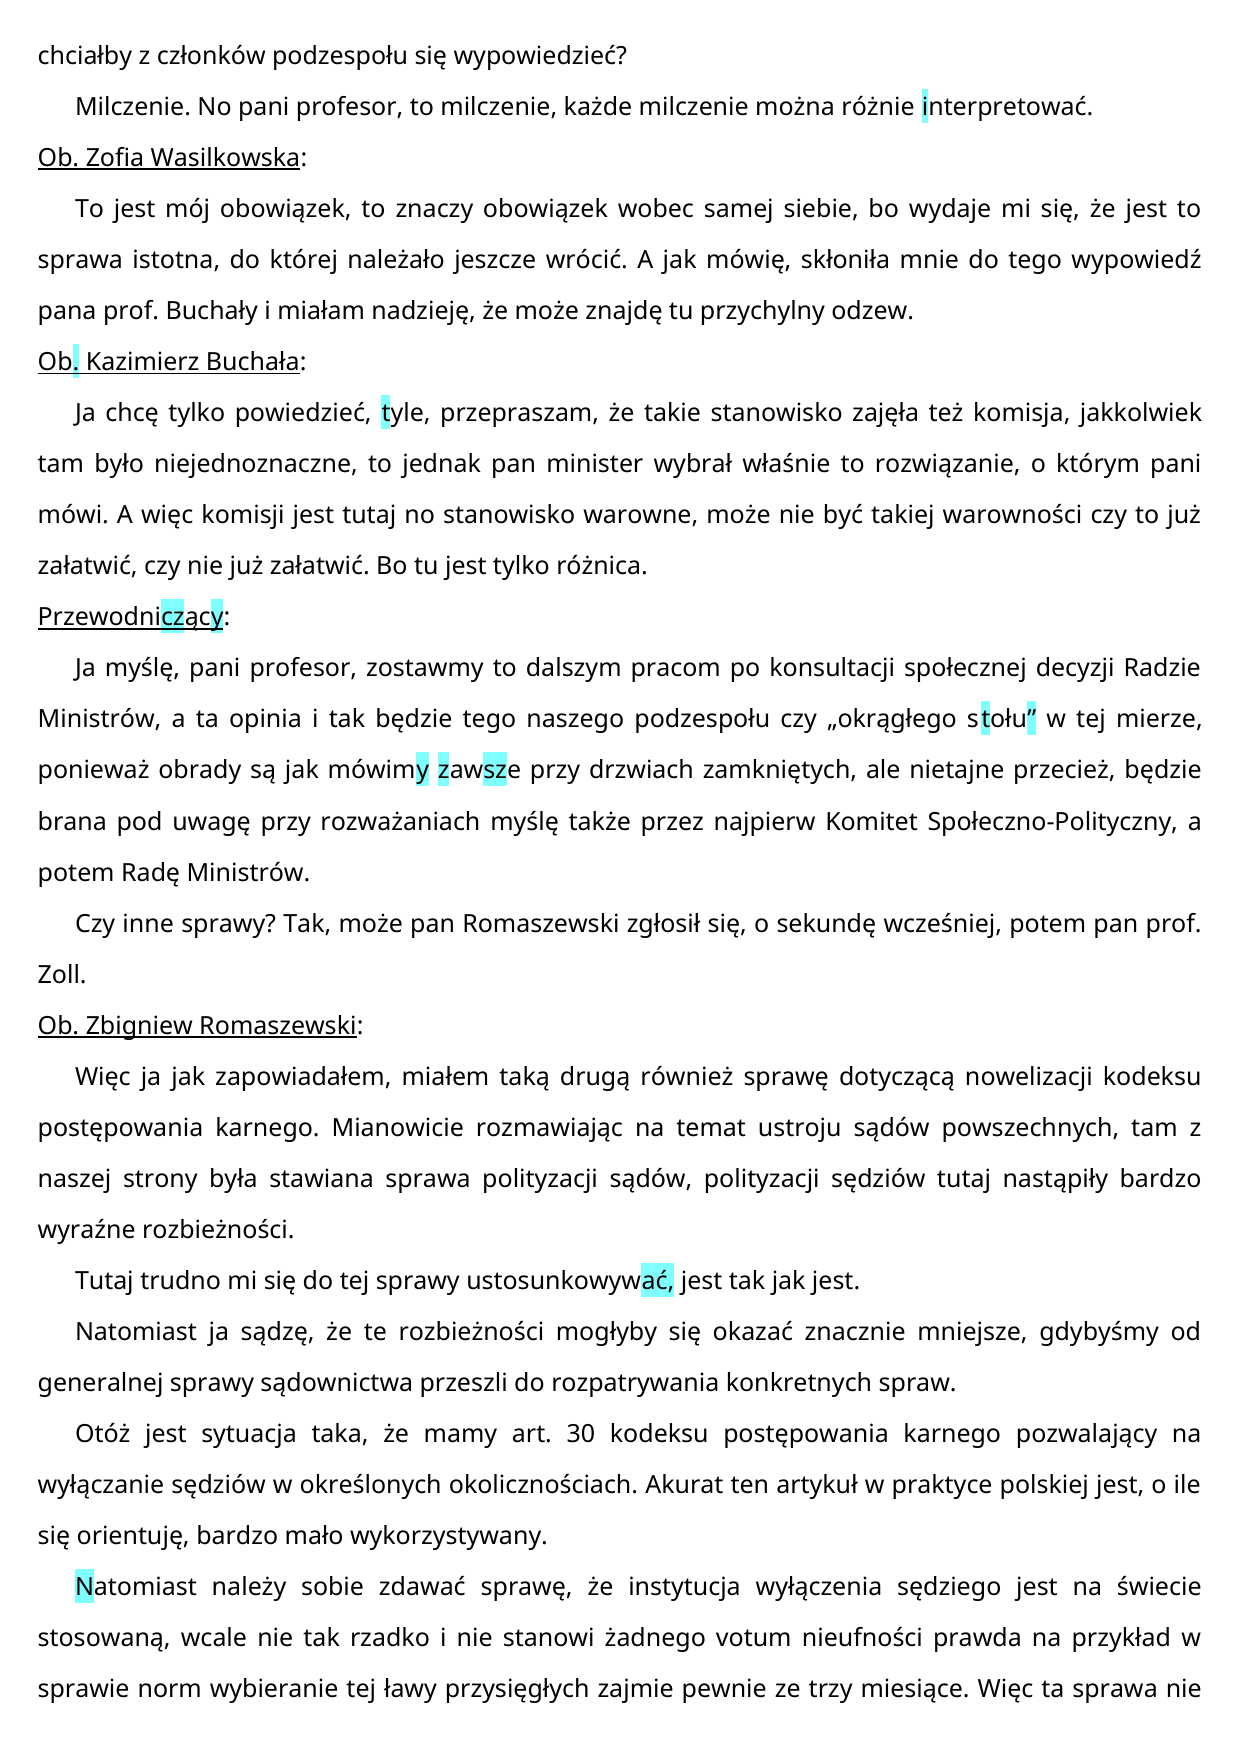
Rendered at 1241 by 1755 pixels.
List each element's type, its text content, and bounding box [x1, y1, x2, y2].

text Tutaj trudno mi się do tej sprawy ustosunkowywać, jest tak jak jest. [37, 1262, 1203, 1297]
text Milczenie. No pani profesor, to milczenie, każde milczenie można różnie interpretować. [37, 88, 1203, 123]
text Więc ja jak zapowiadałem, miałem taką drugą również sprawę dotyczącą nowelizacji kodeksu postępowania karnego. Mianowicie rozmawiając na temat ustroju sądów powszechnych, tam z naszej strony była stawiana sprawa polityzacji sądów, polityzacji sędziów tutaj nastąpiły bardzo wyraźne rozbieżności. [37, 1058, 1203, 1246]
text Natomiast ja sądzę, że te rozbieżności mogłyby się okazać znacznie mniejsze, gdybyśmy od generalnej sprawy sądownictwa przeszli do rozpatrywania konkretnych spraw. [37, 1313, 1203, 1399]
text To jest mój obowiązek, to znaczy obowiązek wobec samej siebie, bo wydaje mi się, że jest to sprawa istotna, do której należało jeszcze wrócić. A jak mówię, skłoniła mnie do tego wypowiedź pana prof. Buchały i miałam nadzieję, że może znajdę tu przychylny odzew. [37, 191, 1203, 327]
text Czy inne sprawy? Tak, może pan Romaszewski zgłosił się, o sekundę wcześniej, potem pan prof. Zoll. [37, 905, 1203, 990]
text Ob. Zofia Wasilkowska: [37, 139, 1203, 174]
text Ja myślę, pani profesor, zostawmy to dalszym pracom po konsultacji społecznej decyzji Radzie Ministrów, a ta opinia i tak będzie tego naszego podzespołu czy „okrągłego stołu” w tej mierze, ponieważ obrady są jak mówimy zawsze przy drzwiach zamkniętych, ale nietajne przecież, będzie brana pod uwagę przy rozważaniach myślę także przez najpierw Komitet Społeczno-Polityczny, a potem Radę Ministrów. [37, 650, 1203, 888]
text Ja chcę tylko powiedzieć, tyle, przepraszam, że takie stanowisko zajęła też komisja, jakkolwiek tam było niejednoznaczne, to jednak pan minister wybrał właśnie to rozwiązanie, o którym pani mówi. A więc komisji jest tutaj no stanowisko warowne, może nie być takiej warowności czy to już załatwić, czy nie już załatwić. Bo tu jest tylko różnica. [37, 395, 1203, 582]
text chciałby z członków podzespołu się wypowiedzieć? [37, 37, 1203, 72]
text Ob. Kazimierz Buchała: [37, 344, 1203, 378]
text Ob. Zbigniew Romaszewski: [37, 1007, 1203, 1041]
text Otóż jest sytuacja taka, że mamy art. 30 kodeksu postępowania karnego pozwalający na wyłączanie sędziów w określonych okolicznościach. Akurat ten artykuł w praktyce polskiej jest, o ile się orientuję, bardzo mało wykorzystywany. [37, 1416, 1203, 1552]
text Przewodniczący: [37, 599, 1203, 633]
text Natomiast należy sobie zdawać sprawę, że instytucja wyłączenia sędziego jest na świecie stosowaną, wcale nie tak rzadko i nie stanowi żadnego votum nieufności prawda na przykład w sprawie norm wybieranie tej ławy przysięgłych zajmie pewnie ze trzy miesiące. Więc ta sprawa nie [37, 1569, 1203, 1705]
